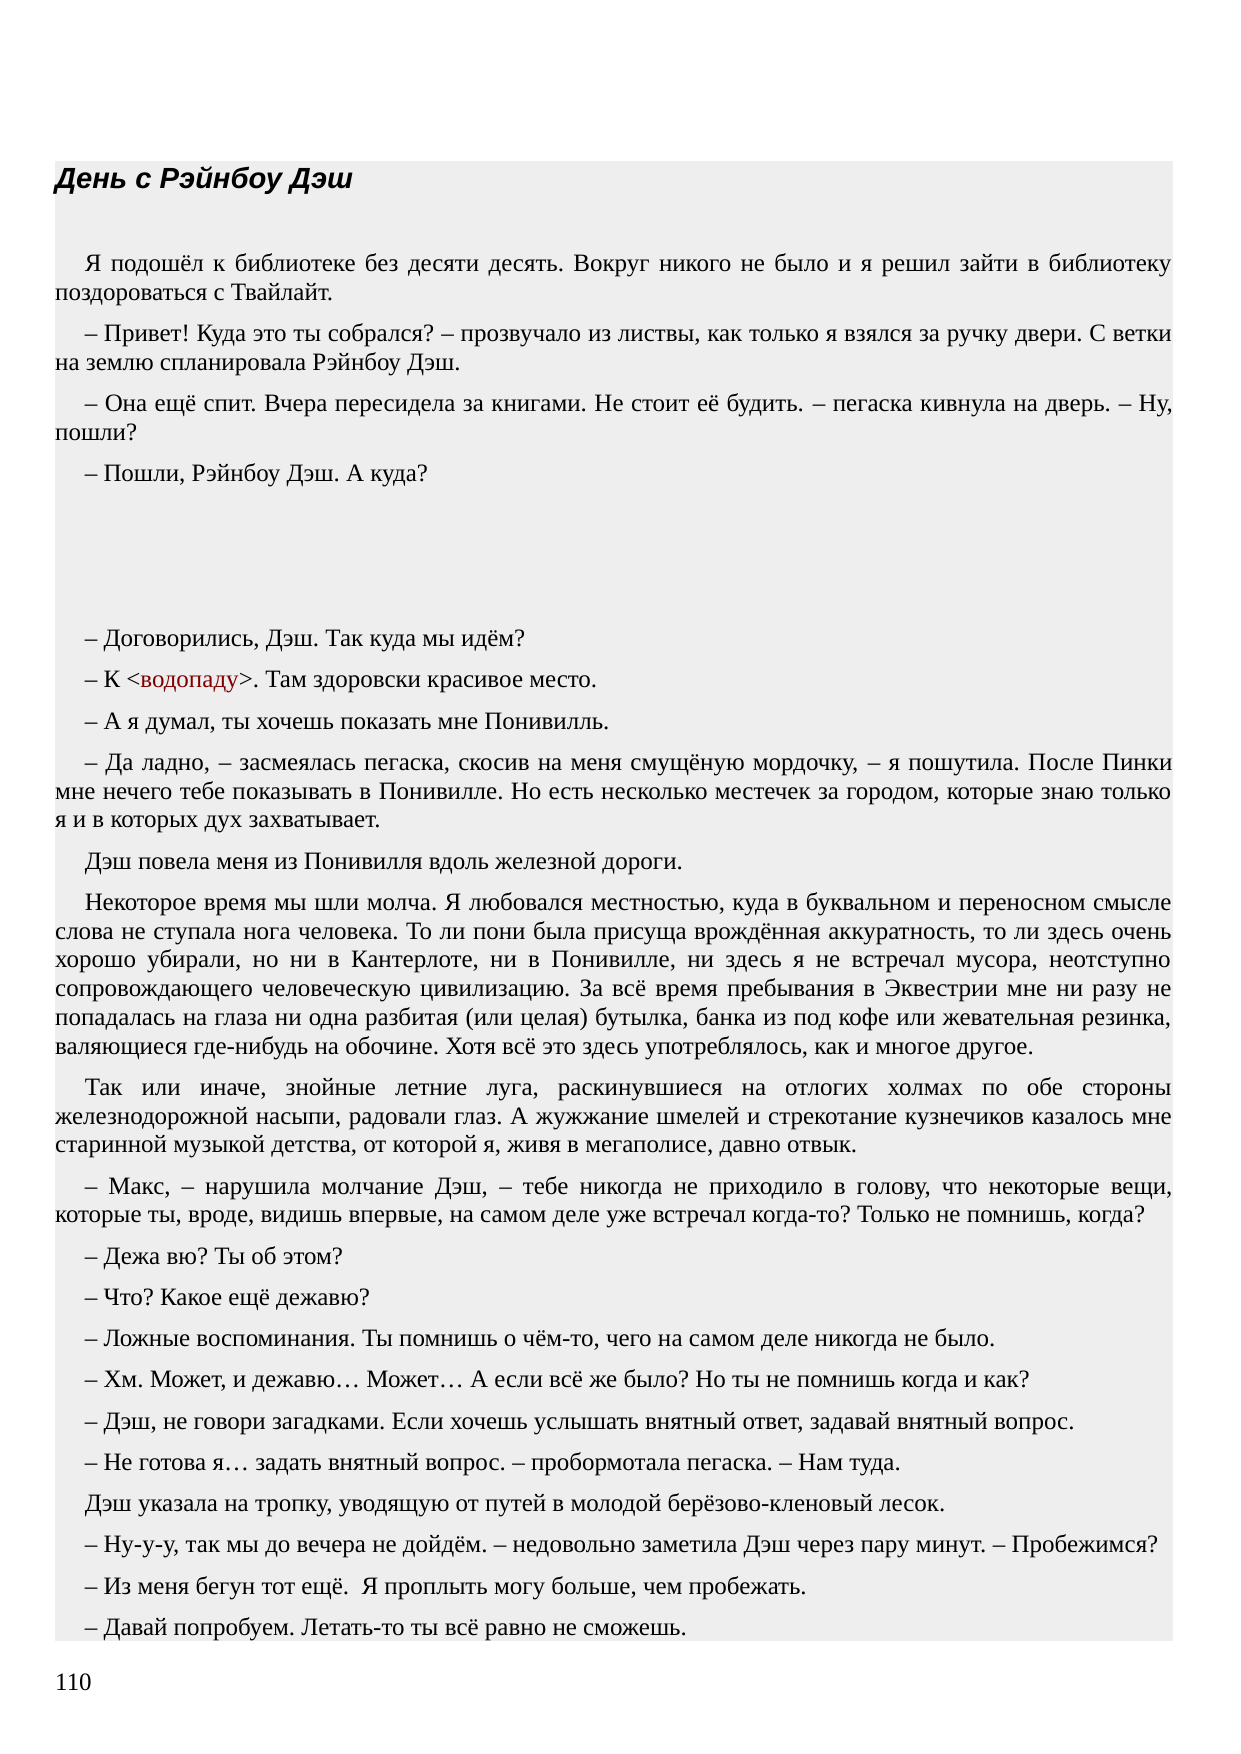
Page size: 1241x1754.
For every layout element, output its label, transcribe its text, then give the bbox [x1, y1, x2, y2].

text – Хм. Может, и дежавю… Может… А если всё же было? Но ты не помнишь когда и как? [55, 1364, 1173, 1393]
text – Ложные воспоминания. Ты помнишь о чём-то, чего на самом деле никогда не было. [55, 1323, 1173, 1352]
text – Что? Какое ещё дежавю? [55, 1282, 1173, 1311]
text – Договорились, Дэш. Так куда мы идём? [55, 623, 1173, 652]
text Я подошёл к библиотеке без десяти десять. Вокруг никого не было и я решил зайти в библиотеку поздороваться с Твайлайт. [55, 248, 1173, 306]
text – Пошли, Рэйнбоу Дэш. А куда? [55, 458, 1173, 487]
text – К <водопаду>. Там здоровски красивое место. [55, 664, 1173, 693]
text Дэш указала на тропку, уводящую от путей в молодой берёзово-кленовый лесок. [55, 1488, 1173, 1517]
text – Привет! Куда это ты собрался? – прозвучало из листвы, как только я взялся за ручку двери. С ветки на землю спланировала Рэйнбоу Дэш. [55, 318, 1173, 376]
text – Макс, – нарушила молчание Дэш, – тебе никогда не приходило в голову, что некоторые вещи, которые ты, вроде, видишь впервые, на самом деле уже встречал когда-то? Только не помнишь, когда? [55, 1171, 1173, 1228]
text – Давай попробуем. Летать-то ты всё равно не сможешь. [55, 1612, 1173, 1641]
text – Она ещё спит. Вчера пересидела за книгами. Не стоит её будить. – пегаска кивнула на дверь. – Ну, пошли? [55, 388, 1173, 446]
subtitle День с Рэйнбоу Дэш [55, 161, 1173, 194]
text – Дэш, не говори загадками. Если хочешь услышать внятный ответ, задавай внятный вопрос. [55, 1406, 1173, 1434]
text – Ну-у-у, так мы до вечера не дойдём. – недовольно заметила Дэш через пару минут. – Пробежимся? [55, 1529, 1173, 1558]
text – Из меня бегун тот ещё. Я проплыть могу больше, чем пробежать. [55, 1571, 1173, 1599]
text – Да ладно, – засмеялась пегаска, скосив на меня смущёную мордочку, – я пошутила. После Пинки мне нечего тебе показывать в Понивилле. Но есть несколько местечек за городом, которые знаю только я и в которых дух захватывает. [55, 747, 1173, 833]
text Дэш повела меня из Понивилля вдоль железной дороги. [55, 846, 1173, 874]
text – А я думал, ты хочешь показать мне Понивилль. [55, 706, 1173, 734]
text Так или иначе, знойные летние луга, раскинувшиеся на отлогих холмах по обе стороны железнодорожной насыпи, радовали глаз. А жужжание шмелей и стрекотание кузнечиков казалось мне старинной музыкой детства, от которой я, живя в мегаполисе, давно отвык. [55, 1072, 1173, 1158]
text Некоторое время мы шли молча. Я любовался местностью, куда в буквальном и переносном смысле слова не ступала нога человека. То ли пони была присуща врождённая аккуратность, то ли здесь очень хорошо убирали, но ни в Кантерлоте, ни в Понивилле, ни здесь я не встречал мусора, неотступно сопровождающего человеческую цивилизацию. За всё время пребывания в Эквестрии мне ни разу не попадалась на глаза ни одна разбитая (или целая) бутылка, банка из под кофе или жевательная резинка, валяющиеся где-нибудь на обочине. Хотя всё это здесь употреблялось, как и многое другое. [55, 887, 1173, 1059]
text – Не готова я… задать внятный вопрос. – пробормотала пегаска. – Нам туда. [55, 1447, 1173, 1476]
text – Дежа вю? Ты об этом? [55, 1241, 1173, 1269]
